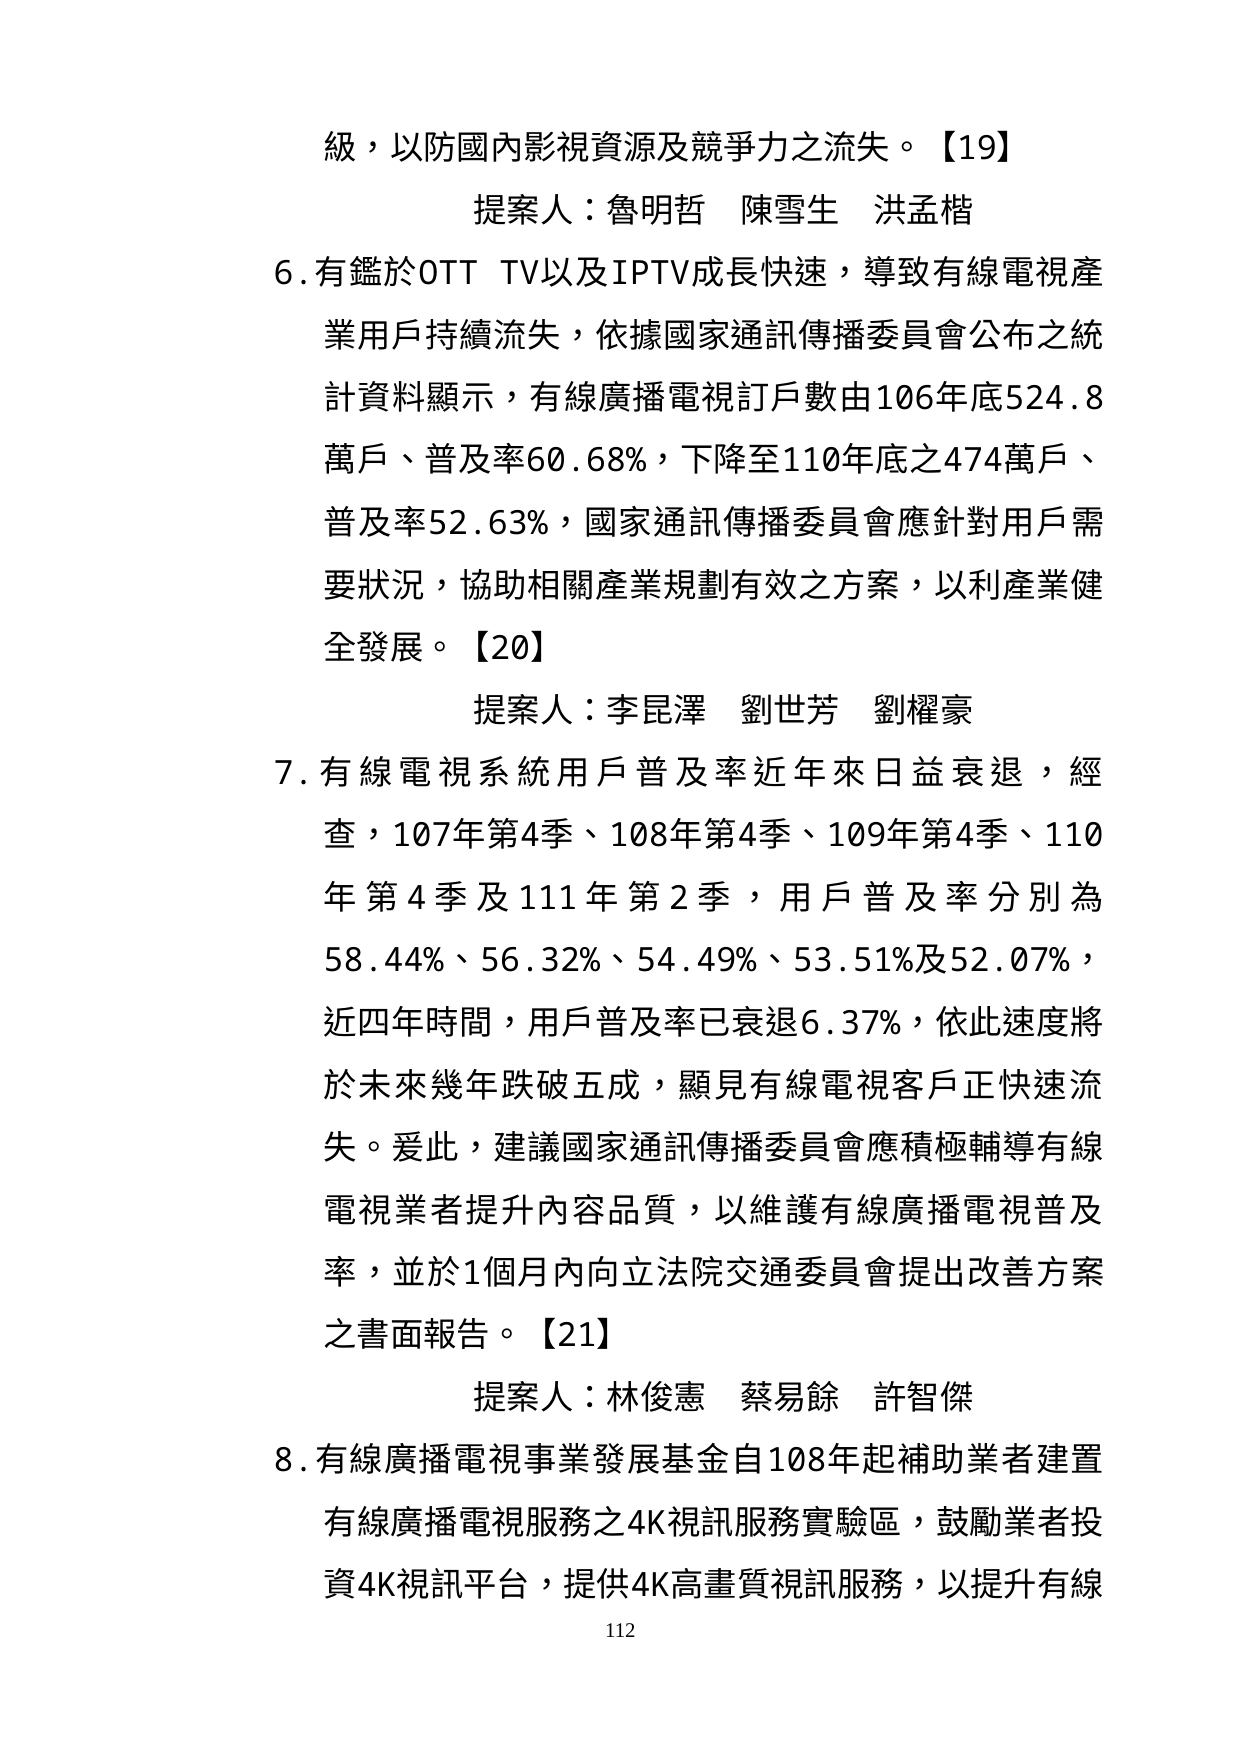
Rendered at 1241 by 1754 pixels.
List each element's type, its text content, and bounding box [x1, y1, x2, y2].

subtitle 級，以防國內影視資源及競爭力之流失。【19】 [273, 103, 1104, 166]
subtitle 8.有線廣播電視事業發展基金自108年起補助業者建置有線廣播電視服務之4K視訊服務實驗區，鼓勵業者投資4K視訊平台，提供4K高畫質視訊服務，以提升有線 [273, 1416, 1104, 1603]
subtitle 6.有鑑於OTT TV以及IPTV成長快速，導致有線電視產業用戶持續流失，依據國家通訊傳播委員會公布之統計資料顯示，有線廣播電視訂戶數由106年底524.8萬戶、普及率60.68%，下降至110年底之474萬戶、普及率52.63%，國家通訊傳播委員會應針對用戶需要狀況，協助相關產業規劃有效之方案，以利產業健全發展。【20】 [273, 228, 1104, 666]
text 提案人：李昆澤 劉世芳 劉櫂豪 [473, 666, 1117, 728]
text 提案人：林俊憲 蔡易餘 許智傑 [473, 1353, 1117, 1416]
text 提案人：魯明哲 陳雪生 洪孟楷 [473, 166, 1117, 228]
subtitle 7.有線電視系統用戶普及率近年來日益衰退，經查，107年第4季、108年第4季、109年第4季、110年第4季及111年第2季，用戶普及率分別為58.44%、56.32%、54.49%、53.51%及52.07%，近四年時間，用戶普及率已衰退6.37%，依此速度將於未來幾年跌破五成，顯見有線電視客戶正快速流失。爰此，建議國家通訊傳播委員會應積極輔導有線電視業者提升內容品質，以維護有線廣播電視普及率，並於1個月內向立法院交通委員會提出改善方案之書面報告。【21】 [273, 728, 1104, 1353]
